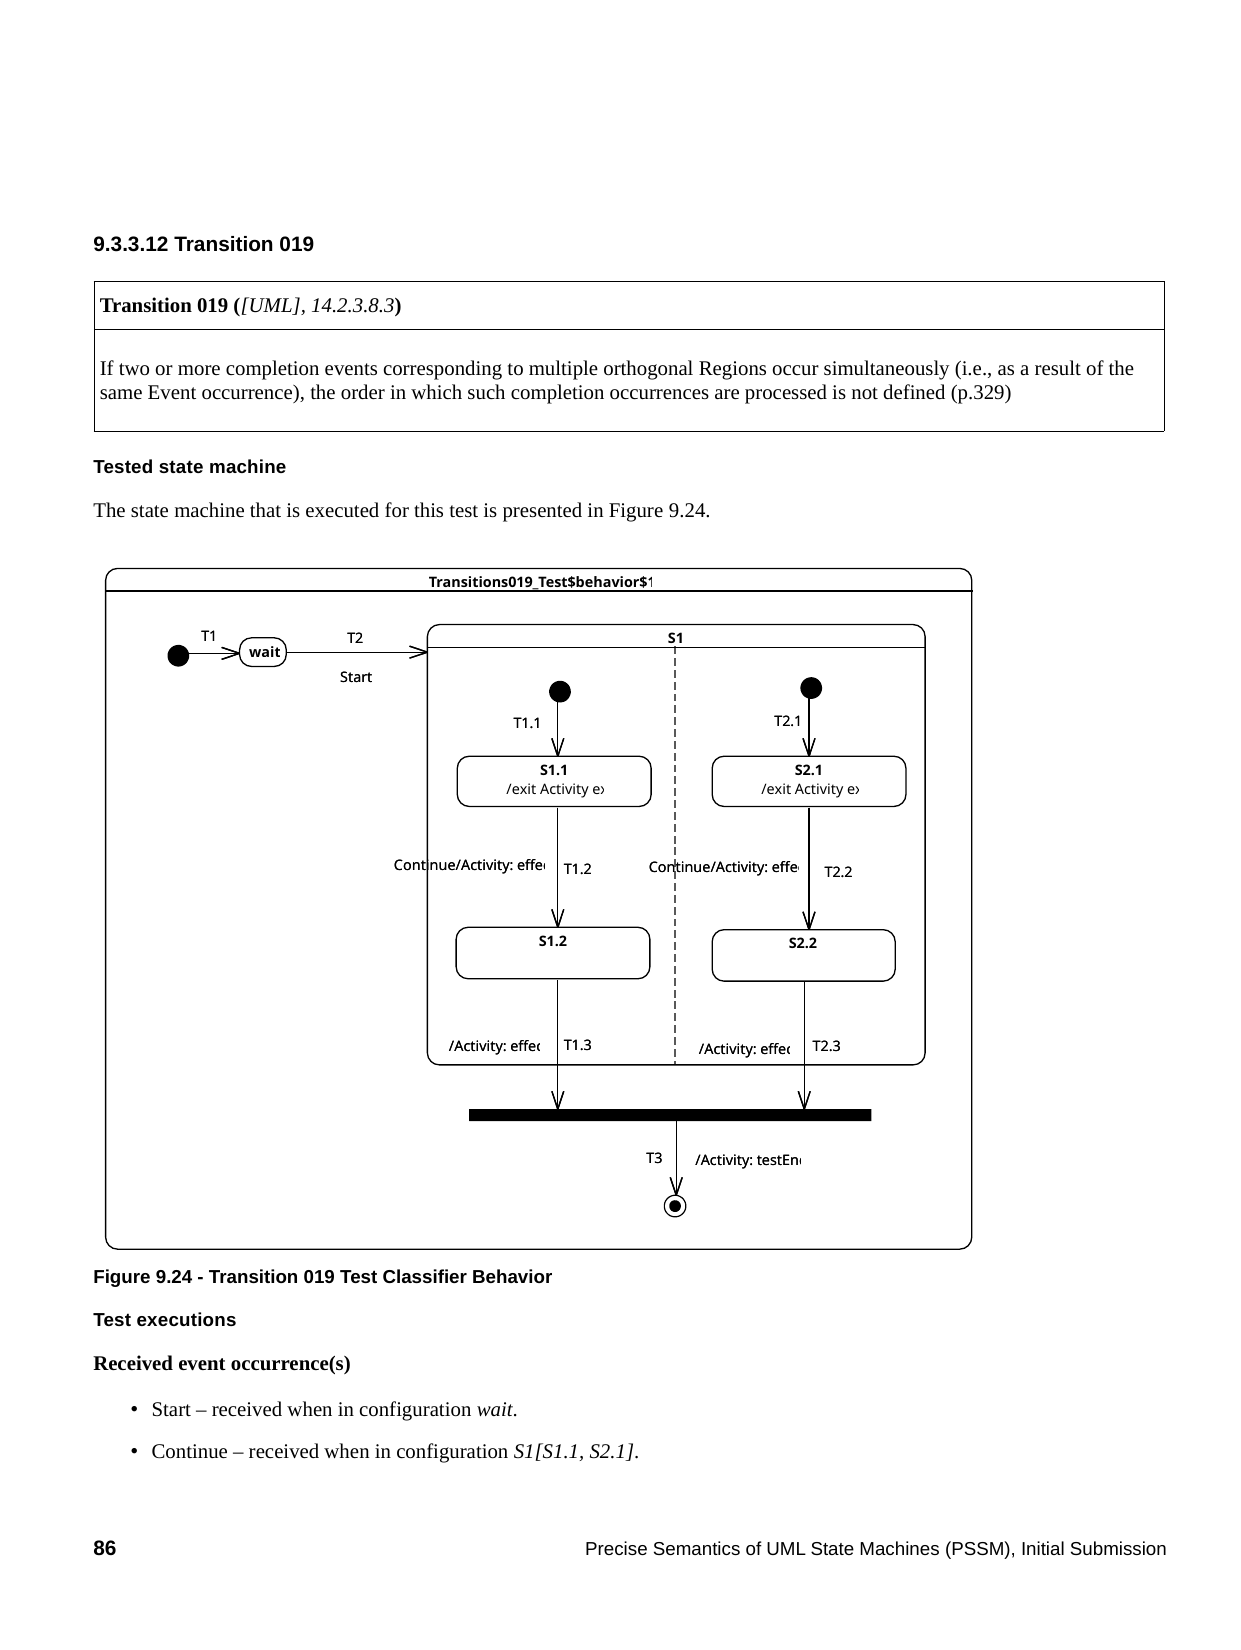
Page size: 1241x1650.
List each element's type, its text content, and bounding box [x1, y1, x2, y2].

text The state machine that is executed for this test is presented in Figure 9.24. [93, 498, 1164, 522]
text Figure 9.24 - Transition 019 Test Classifier Behavior [93, 556, 986, 1288]
subtitle Test executions [93, 543, 1164, 1330]
subtitle Transition 019 [93, 231, 1164, 256]
list Continue – received when in configuration S1[S1.1, S2.1]. [131, 1438, 1164, 1463]
list Start – received when in configuration wait. [131, 1396, 1164, 1421]
table_header Transition 019 ([UML], 14.2.3.8.3) [95, 282, 1164, 329]
subtitle Tested state machine [93, 456, 1164, 477]
text Received event occurrence(s) [93, 1351, 1164, 1375]
table_cell If two or more completion events corresponding to multiple orthogonal Regions occur simultaneously (i.e., as a result of the same Event occurrence), the order in which such completion occurrences are processed is not defined (p.329) [95, 330, 1164, 431]
